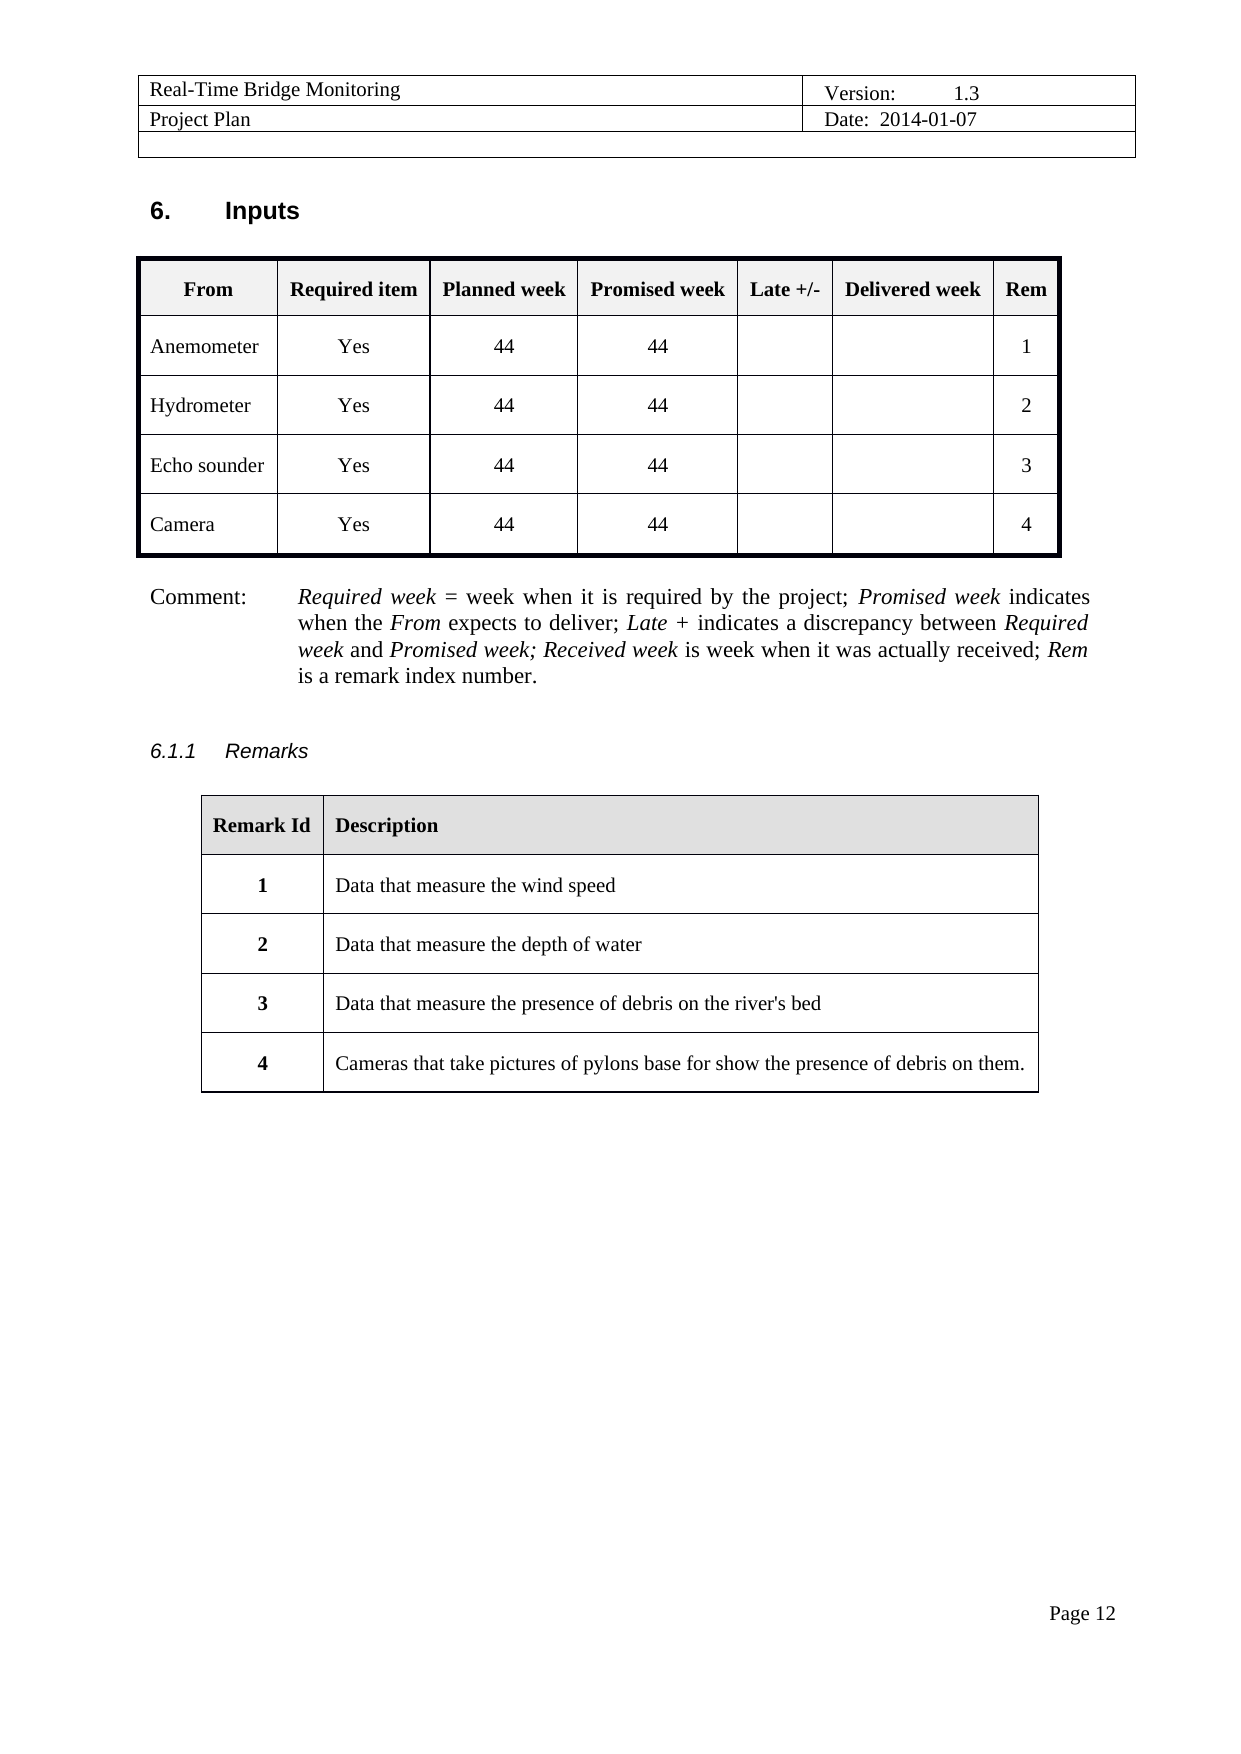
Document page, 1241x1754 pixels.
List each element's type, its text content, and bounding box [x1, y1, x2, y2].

subtitle Remarks [150, 738, 1090, 763]
text Comment: Required week = week when it is required by the project; Promised week indicates when the From expects to deliver; Late + indicates a discrepancy between Required week and Promised week; Received week is week when it was actually received; Rem is a remark index number. [150, 583, 1090, 688]
table_cell 44 [578, 316, 737, 374]
table_cell [738, 316, 832, 374]
table_cell Yes [278, 376, 429, 434]
table_cell [738, 435, 832, 493]
table_header Delivered week [833, 261, 993, 315]
subtitle Inputs [150, 196, 1090, 224]
table_cell Hydrometer [141, 376, 277, 434]
table_cell 44 [431, 316, 577, 374]
table_cell Yes [278, 494, 429, 553]
table_cell 44 [431, 435, 577, 493]
table_cell Echo sounder [141, 435, 277, 493]
table_cell [738, 494, 832, 553]
table_cell 4 [202, 1033, 323, 1091]
table_header Description [324, 796, 1038, 854]
table_cell [833, 494, 993, 553]
table_cell 3 [202, 974, 323, 1032]
table_cell 44 [431, 494, 577, 553]
table_cell Cameras that take pictures of pylons base for show the presence of debris on them. [324, 1033, 1038, 1091]
table_cell [833, 376, 993, 434]
table_header Remark Id [202, 796, 323, 854]
table_header Promised week [578, 261, 737, 315]
table_cell Data that measure the presence of debris on the river's bed [324, 974, 1038, 1032]
table_header Required item [278, 261, 429, 315]
table_cell 4 [994, 494, 1057, 553]
table_cell 44 [578, 376, 737, 434]
table_cell 44 [578, 494, 737, 553]
table_cell [738, 376, 832, 434]
table_cell [833, 316, 993, 374]
table_cell Data that measure the depth of water [324, 914, 1038, 973]
table_cell 44 [431, 376, 577, 434]
table_cell [833, 435, 993, 493]
table_cell 3 [994, 435, 1057, 493]
table_cell 1 [994, 316, 1057, 374]
table_cell Yes [278, 316, 429, 374]
table_cell Data that measure the wind speed [324, 855, 1038, 913]
table_cell 44 [578, 435, 737, 493]
table_cell 2 [202, 914, 323, 973]
table_header Rem [994, 261, 1057, 315]
table_cell 2 [994, 376, 1057, 434]
table_cell 1 [202, 855, 323, 913]
table_cell Anemometer [141, 316, 277, 374]
table_header From [141, 261, 277, 315]
table_header Planned week [431, 261, 577, 315]
table_header Late +/- [738, 261, 832, 315]
table_cell Yes [278, 435, 429, 493]
table_cell Camera [141, 494, 277, 553]
